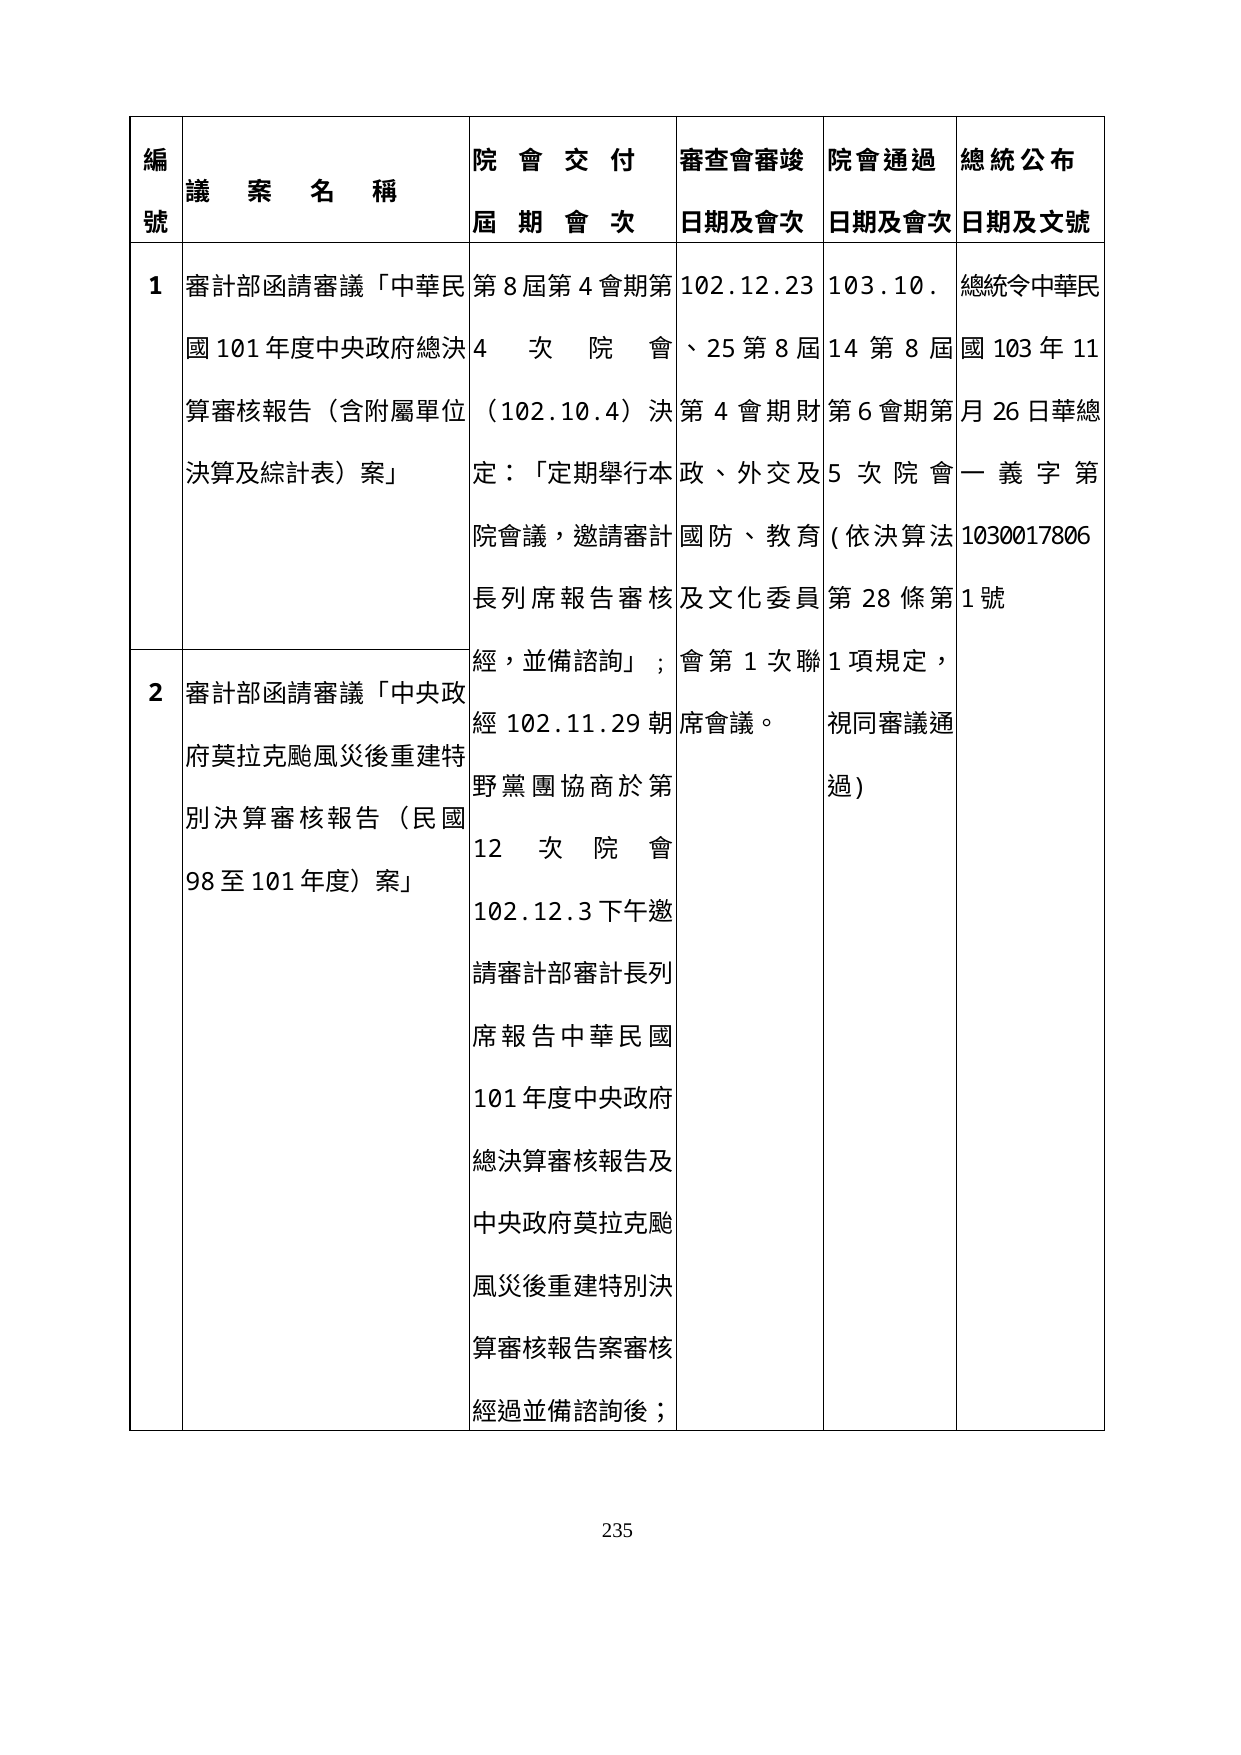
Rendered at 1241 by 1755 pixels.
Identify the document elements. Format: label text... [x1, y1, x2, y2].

table_cell 審計部函請審議「中央政府莫拉克颱風災後重建特別決算審核報告（民國98至101年度）案」 [183, 650, 469, 1430]
table_cell 2 [131, 650, 182, 1430]
table_header 編號 [131, 117, 182, 242]
table_header 總統公布 日期及文號 [957, 117, 1104, 242]
table_cell 102.12.23、25第8屆第4會期財政、外交及國防、教育及文化委員會第1次聯席會議。 [677, 243, 823, 1430]
table_cell 審計部函請審議「中華民國101年度中央政府總決算審核報告（含附屬單位決算及綜計表）案」 [183, 243, 469, 649]
table_header 審查會審竣 日期及會次 [677, 117, 823, 242]
table_header 議 案 名 稱 [183, 117, 469, 242]
table_header 院會通過 日期及會次 [824, 117, 956, 242]
table_header 院 會 交 付 屆 期 會 次 [470, 117, 676, 242]
table_cell 103.10.14第8屆第6會期第5次院會(依決算法第28條第 1項規定，視同審議通過) [824, 243, 956, 1430]
table_cell 總統令中華民國103年11月26日華總一義字第10300178061號 [957, 243, 1104, 1430]
table_cell 1 [131, 243, 182, 649]
table_cell 第8屆第4會期第4次院會（102.10.4）決定：「定期舉行本院會議，邀請審計長列席報告審核經，並備諮詢」﹔經102.11.29朝野黨團協商於第12次院會102.12.3下午邀請審計部審計長列席報告中華民國101年度中央政府總決算審核報告及中央政府莫拉克颱風災後重建特別決算審核報告案審核經過並備諮詢後； [470, 243, 676, 1430]
